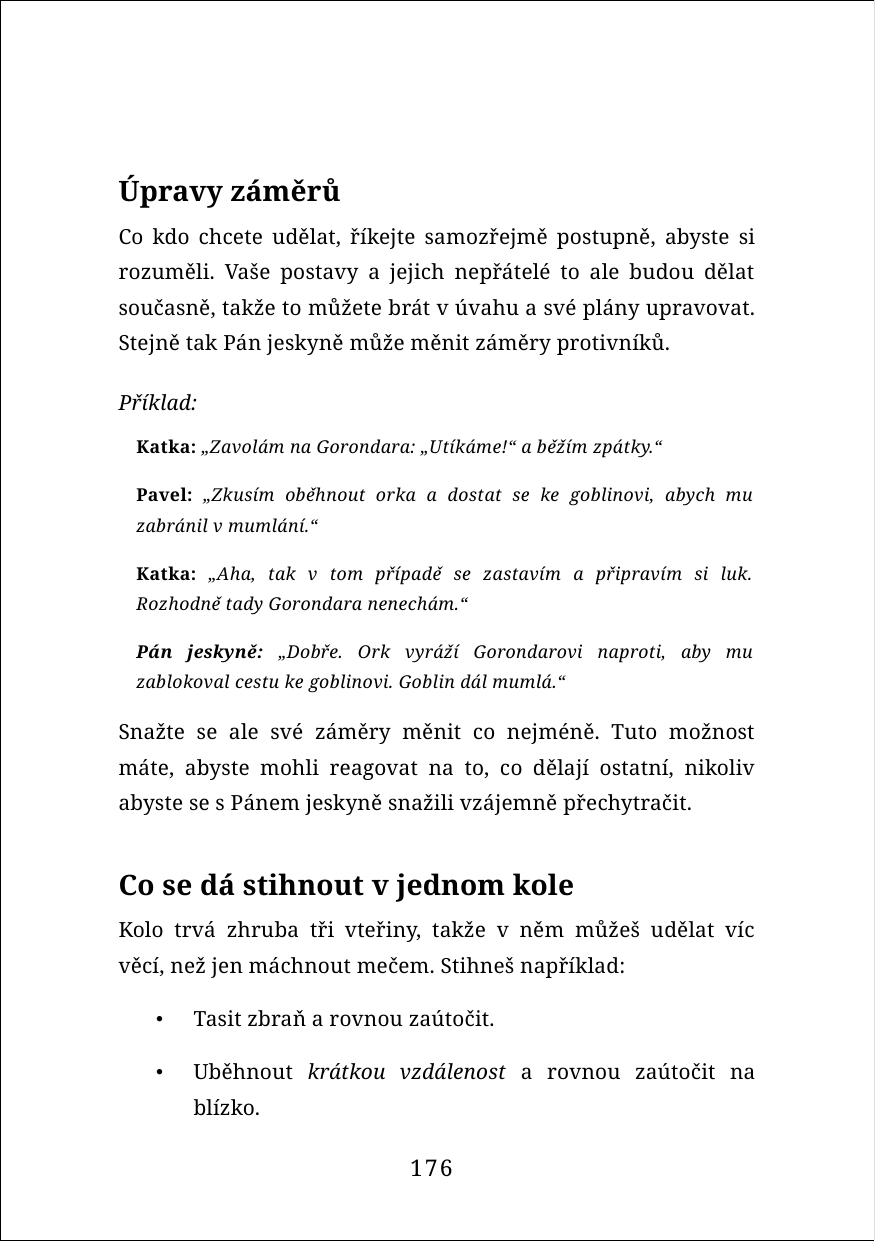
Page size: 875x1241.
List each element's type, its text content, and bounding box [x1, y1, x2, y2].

text Katka: „Aha, tak v tom případě se zastavím a připravím si luk. Rozhodně tady Gorondara nenechám.“ [136, 561, 756, 615]
text Katka: „Zavolám na Gorondara: „Utíkáme!“ a běžím zpátky.“ [136, 435, 756, 459]
list Tasit zbraň a rovnou zaútočit. [156, 1004, 756, 1032]
list Uběhnout krátkou vzdálenost a rovnou zaútočit na blízko. [156, 1057, 756, 1121]
text Pán jeskyně: „Dobře. Ork vyráží Gorondarovi naproti, aby mu zablokoval cestu ke goblinovi. Goblin dál mumlá.“ [136, 639, 756, 693]
subtitle Úpravy záměrů [118, 172, 756, 210]
text Pavel: „Zkusím oběhnout orka a dostat se ke goblinovi, abych mu zabránil v mumlání.“ [136, 483, 756, 537]
text Kolo trvá zhruba tři vteřiny, takže v něm můžeš udělat víc věcí, než jen máchnout mečem. Stihneš například: [118, 915, 756, 979]
text Příklad: [118, 388, 756, 416]
text Snažte se ale své záměry měnit co nejméně. Tuto možnost máte, abyste mohli reagovat na to, co dělají ostatní, nikoliv abyste se s Pánem jeskyně snažili vzájemně přechytračit. [118, 717, 756, 817]
subtitle Co se dá stihnout v jednom kole [118, 865, 756, 903]
text Co kdo chcete udělat, říkejte samozřejmě postupně, abyste si rozuměli. Vaše postavy a jejich nepřátelé to ale budou dělat současně, takže to můžete brát v úvahu a své plány upravovat. Stejně tak Pán jeskyně může měnit záměry protivníků. [118, 222, 756, 357]
